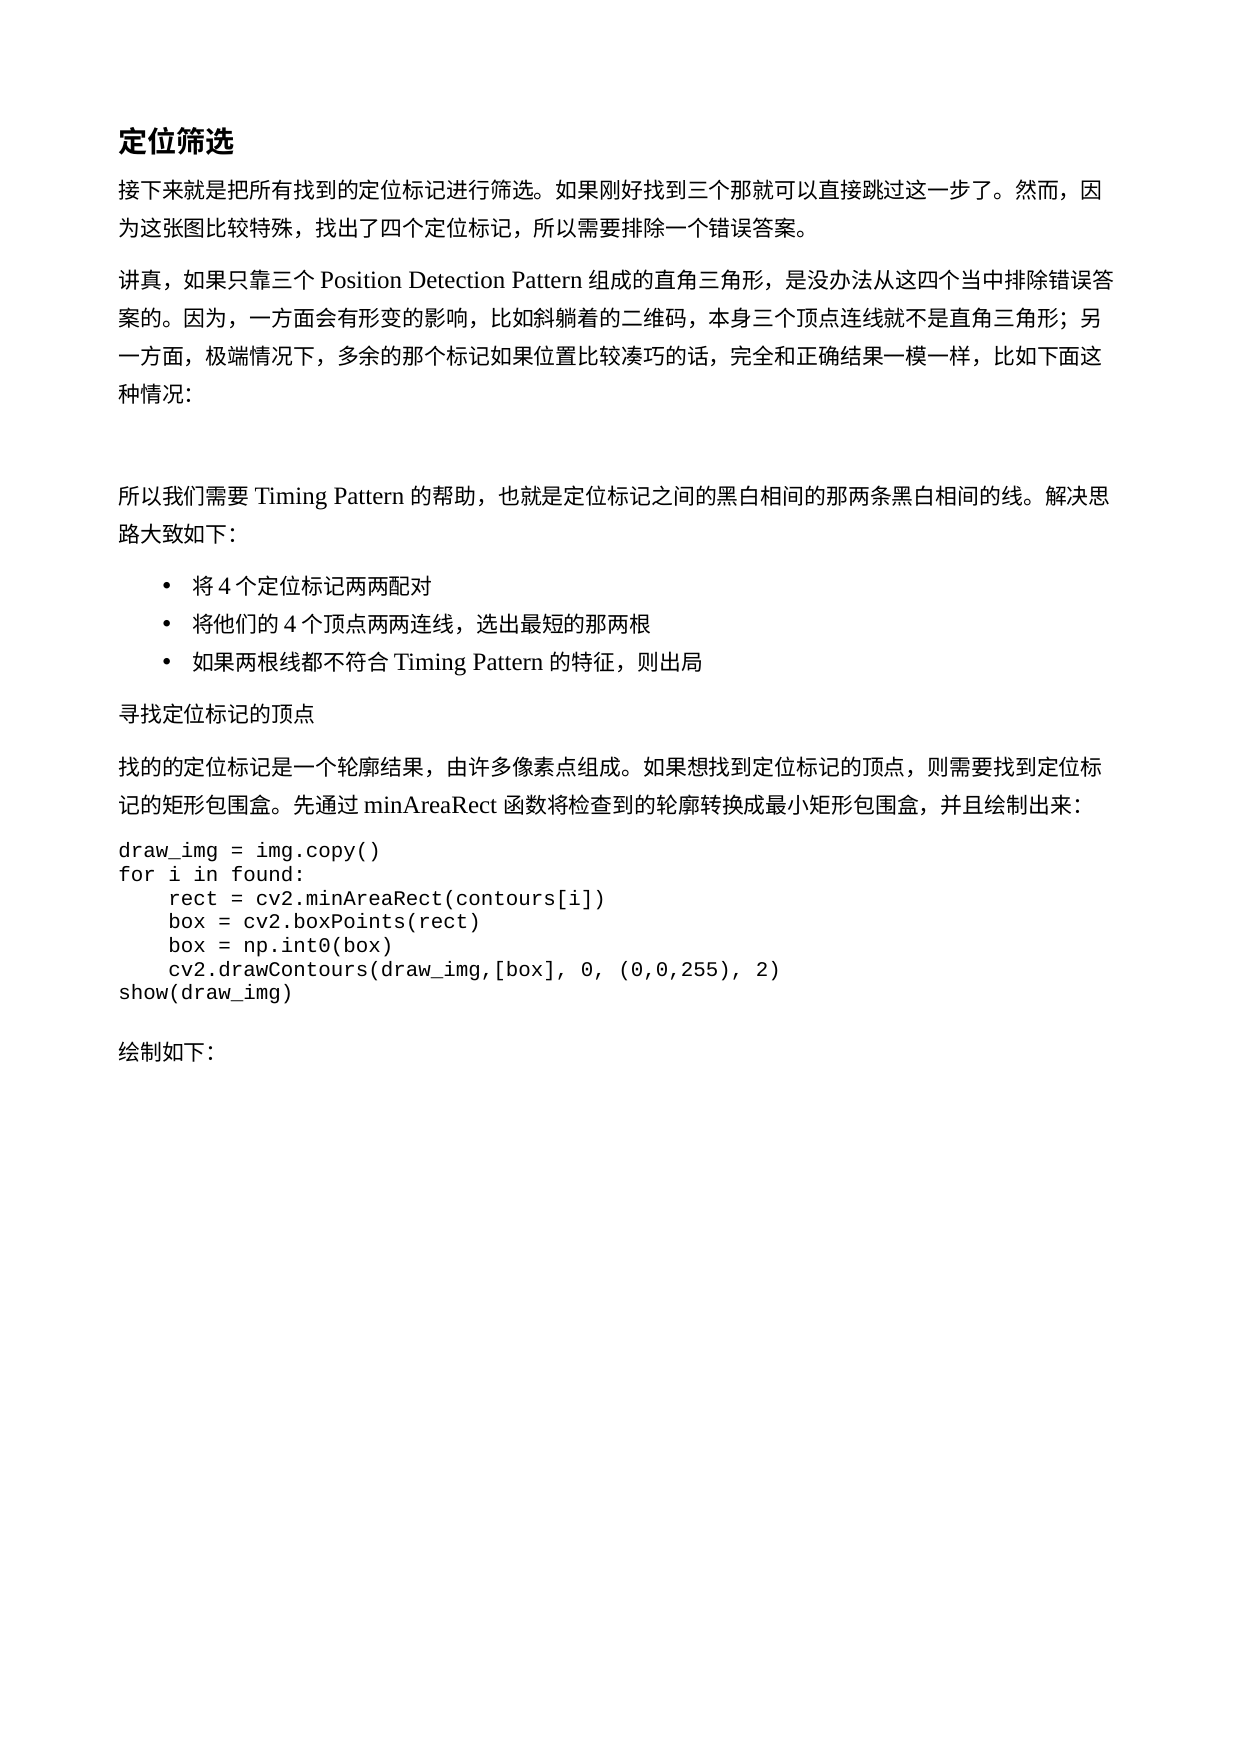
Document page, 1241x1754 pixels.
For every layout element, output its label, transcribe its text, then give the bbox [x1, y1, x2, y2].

text draw_img = img.copy() [118, 840, 1122, 864]
text for i in found: [118, 864, 1122, 888]
text 绘制如下： [118, 1035, 1122, 1067]
text 找的的定位标记是一个轮廓结果，由许多像素点组成。如果想找到定位标记的顶点，则需要找到定位标记的矩形包围盒。先通过 minAreaRect 函数将检查到的轮廓转换成最小矩形包围盒，并且绘制出来： [118, 750, 1122, 819]
subtitle 定位筛选 [118, 118, 1122, 160]
list 将他们的4个顶点两两连线，选出最短的那两根 [162, 607, 1122, 639]
text 讲真，如果只靠三个 Position Detection Pattern 组成的直角三角形，是没办法从这四个当中排除错误答案的。因为，一方面会有形变的影响，比如斜躺着的二维码，本身三个顶点连线就不是直角三角形；另一方面，极端情况下，多余的那个标记如果位置比较凑巧的话，完全和正确结果一模一样，比如下面这种情况： [118, 263, 1122, 409]
text cv2.drawContours(draw_img,[box], 0, (0,0,255), 2) [118, 958, 1122, 982]
text 寻找定位标记的顶点 [118, 697, 1122, 729]
text 所以我们需要 Timing Pattern 的帮助，也就是定位标记之间的黑白相间的那两条黑白相间的线。解决思路大致如下： [118, 479, 1122, 548]
list 将4个定位标记两两配对 [162, 569, 1122, 601]
list 如果两根线都不符合 Timing Pattern 的特征，则出局 [162, 645, 1122, 677]
text box = cv2.boxPoints(rect) [118, 911, 1122, 935]
text rect = cv2.minAreaRect(contours[i]) [118, 888, 1122, 911]
text box = np.int0(box) [118, 935, 1122, 958]
text 接下来就是把所有找到的定位标记进行筛选。如果刚好找到三个那就可以直接跳过这一步了。然而，因为这张图比较特殊，找出了四个定位标记，所以需要排除一个错误答案。 [118, 173, 1122, 242]
text show(draw_img) [118, 982, 1122, 1006]
